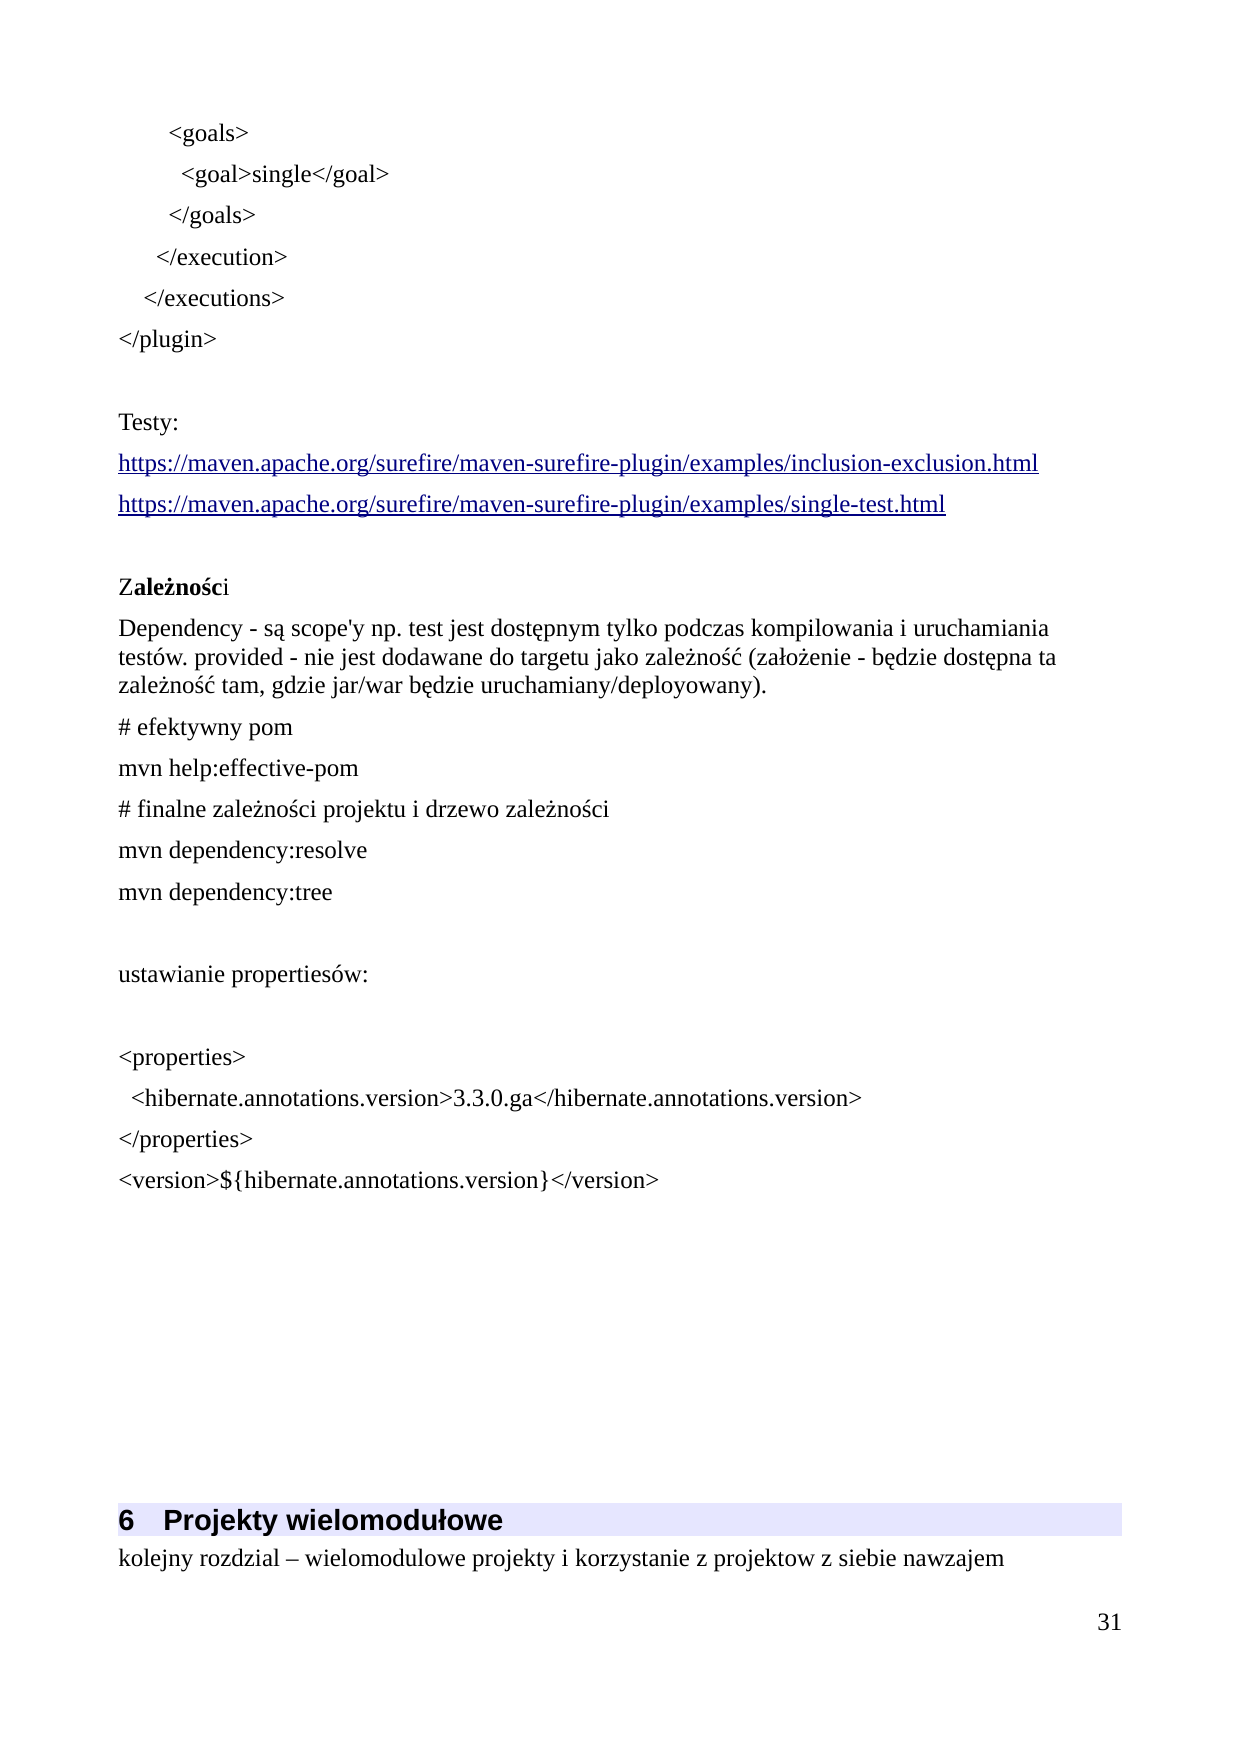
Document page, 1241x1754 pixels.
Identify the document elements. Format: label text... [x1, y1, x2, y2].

text Zależności [118, 572, 1122, 601]
text <properties> [118, 1042, 1122, 1071]
text </properties> [118, 1124, 1122, 1153]
text https://maven.apache.org/surefire/maven-surefire-plugin/examples/single-test.html [118, 489, 1122, 518]
text <version>${hibernate.annotations.version}</version> [118, 1166, 1122, 1194]
text </goals> [118, 201, 1122, 229]
text <hibernate.annotations.version>3.3.0.ga</hibernate.annotations.version> [118, 1083, 1122, 1112]
text Testy: [118, 407, 1122, 436]
text <goal>single</goal> [118, 159, 1122, 188]
text Dependency - są scope'y np. test jest dostępnym tylko podczas kompilowania i uruchamiania testów. provided - nie jest dodawane do targetu jako zależność (założenie - będzie dostępna ta zależność tam, gdzie jar/war będzie uruchamiany/deployowany). [118, 613, 1122, 699]
text mvn help:effective-pom [118, 753, 1122, 782]
text mvn dependency:tree [118, 877, 1122, 906]
text </plugin> [118, 324, 1122, 353]
text # efektywny pom [118, 712, 1122, 741]
text # finalne zależności projektu i drzewo zależności [118, 794, 1122, 823]
text </execution> [118, 242, 1122, 271]
subtitle Projekty wielomodułowe [118, 1503, 1122, 1536]
text </executions> [118, 283, 1122, 312]
text ustawianie propertiesów: [118, 959, 1122, 988]
text https://maven.apache.org/surefire/maven-surefire-plugin/examples/inclusion-exclusion.html [118, 448, 1122, 477]
text kolejny rozdzial – wielomodulowe projekty i korzystanie z projektow z siebie nawzajem [118, 1543, 1122, 1571]
text <goals> [118, 118, 1122, 147]
text mvn dependency:resolve [118, 836, 1122, 864]
